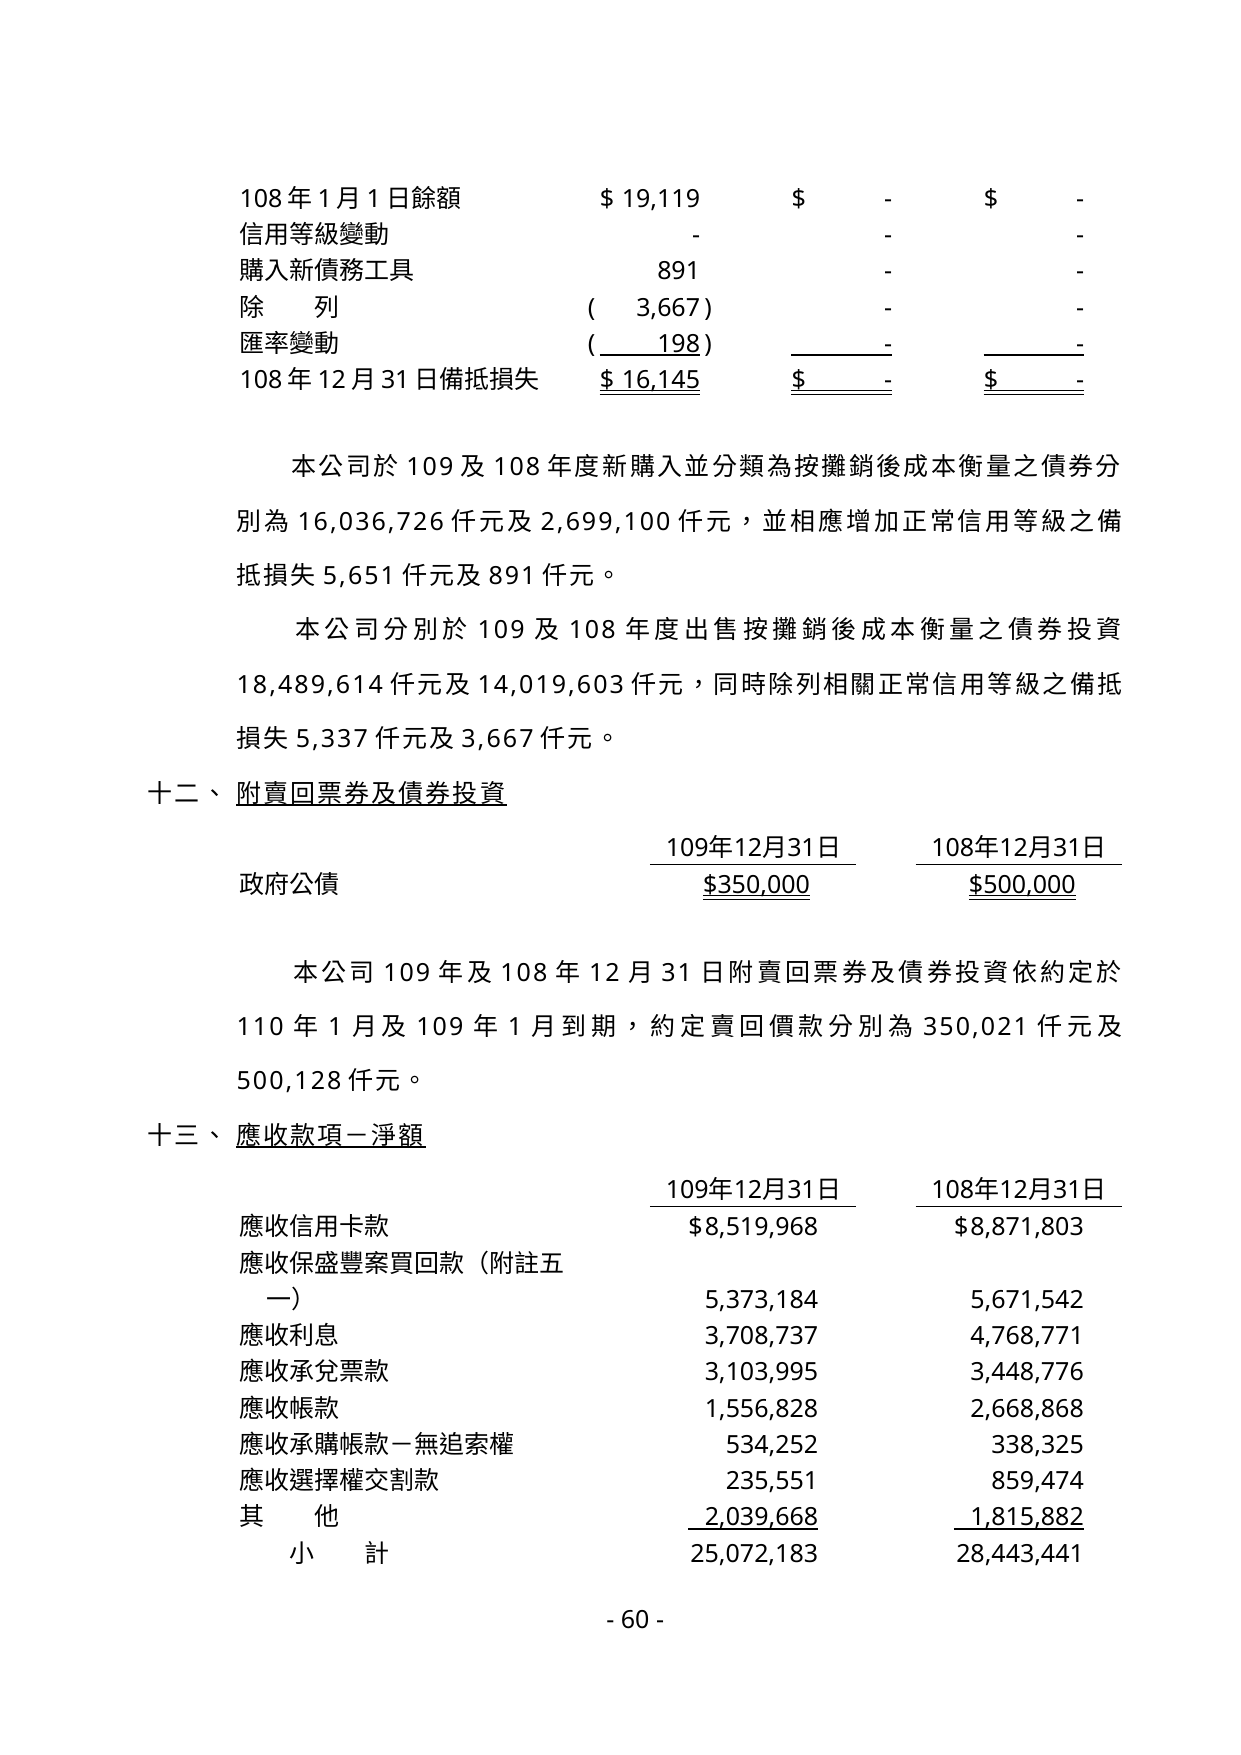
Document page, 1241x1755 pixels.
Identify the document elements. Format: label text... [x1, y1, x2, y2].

table_cell 應收信用卡款 [236, 1206, 591, 1243]
table_cell [856, 1497, 916, 1533]
table_cell 2,039,668 [650, 1497, 856, 1533]
table_cell 5,373,184 [650, 1243, 856, 1316]
table_cell - [753, 251, 930, 287]
table_cell 除 列 [236, 287, 546, 323]
table_cell 25,072,183 [650, 1533, 856, 1569]
table_cell 338,325 [916, 1424, 1122, 1461]
text 本公司109年及108年12月31日附賣回票券及債券投資依約定於110年1月及109年1月到期，約定賣回價款分別為350,021仟元及500,128仟元。 [236, 952, 1122, 1097]
table_cell - [753, 215, 930, 251]
table_cell 應收選擇權交割款 [236, 1461, 591, 1497]
table_cell [546, 251, 561, 287]
table_cell [546, 287, 561, 323]
table_cell 108年12月31日備抵損失 [236, 360, 546, 396]
table_cell 3,448,776 [916, 1352, 1122, 1388]
table_cell ( 198 ) [561, 323, 738, 359]
table_header [591, 828, 650, 864]
table_cell 其 他 [236, 1497, 591, 1533]
table_cell [738, 177, 753, 214]
table_cell [591, 864, 650, 901]
table_cell - [945, 251, 1122, 287]
table_cell [930, 287, 945, 323]
table_cell ( 3,667 ) [561, 287, 738, 323]
table_cell 1,815,882 [916, 1497, 1122, 1533]
table_cell [856, 1388, 916, 1424]
table_cell 891 [561, 251, 738, 287]
table_cell - [561, 215, 738, 251]
table_cell 534,252 [650, 1424, 856, 1461]
table_header 108年12月31日 [916, 828, 1122, 864]
table_cell 匯率變動 [236, 323, 546, 359]
table_header [236, 1170, 591, 1206]
table_cell [930, 215, 945, 251]
table_cell [591, 1352, 650, 1388]
table_cell 4,768,771 [916, 1316, 1122, 1352]
table_cell [546, 323, 561, 359]
table_cell $ - [945, 360, 1122, 396]
table_cell 應收保盛豐案買回款（附註五一） [236, 1243, 591, 1316]
table_cell 信用等級變動 [236, 215, 546, 251]
table_cell [591, 1497, 650, 1533]
table_cell [856, 864, 916, 901]
table_cell 應收利息 [236, 1316, 591, 1352]
table_cell - [945, 323, 1122, 359]
table_cell 購入新債務工具 [236, 251, 546, 287]
table_cell 235,551 [650, 1461, 856, 1497]
table_cell [856, 1424, 916, 1461]
table_cell 應收承購帳款－無追索權 [236, 1424, 591, 1461]
table_cell $ 19,119 [561, 177, 738, 214]
table_cell 小 計 [236, 1533, 591, 1569]
table_cell [738, 215, 753, 251]
table_cell 3,708,737 [650, 1316, 856, 1352]
table_cell [930, 360, 945, 396]
table_header 109年12月31日 [650, 828, 856, 864]
table_cell - [753, 287, 930, 323]
table_cell [930, 251, 945, 287]
table_cell 5,671,542 [916, 1243, 1122, 1316]
table_cell [738, 287, 753, 323]
text 本公司分別於109及108年度出售按攤銷後成本衡量之債券投資18,489,614仟元及14,019,603仟元，同時除列相關正常信用等級之備抵損失5,337仟元及3,667仟元。 [236, 610, 1122, 755]
table_cell [546, 360, 561, 396]
table_cell $ - [945, 177, 1122, 214]
table_cell [738, 360, 753, 396]
table_cell [591, 1243, 650, 1316]
table_cell [546, 215, 561, 251]
table_cell 28,443,441 [916, 1533, 1122, 1569]
table_cell 108年1月1日餘額 [236, 177, 546, 214]
table_header [591, 1170, 650, 1206]
table_cell $ 8,519,968 [650, 1207, 856, 1243]
table_cell [930, 177, 945, 214]
table_cell 應收承兌票款 [236, 1352, 591, 1388]
table_header 109年12月31日 [650, 1170, 856, 1206]
table_cell [591, 1206, 650, 1243]
table_cell [591, 1424, 650, 1461]
text 本公司於109及108年度新購入並分類為按攤銷後成本衡量之債券分別為16,036,726仟元及2,699,100仟元，並相應增加正常信用等級之備抵損失5,651仟元及891仟元。 [236, 447, 1122, 592]
table_cell [591, 1461, 650, 1497]
table_cell [591, 1533, 650, 1569]
table_cell 應收帳款 [236, 1388, 591, 1424]
table_cell [546, 177, 561, 214]
table_cell 3,103,995 [650, 1352, 856, 1388]
table_cell $ 8,871,803 [916, 1207, 1122, 1243]
table_cell $ 500,000 [916, 865, 1122, 901]
table_cell $ - [753, 360, 930, 396]
text 十二、 附賣回票券及債券投資 [148, 773, 1122, 809]
table_cell [856, 1243, 916, 1316]
table_cell [856, 1461, 916, 1497]
table_cell 859,474 [916, 1461, 1122, 1497]
table_cell 2,668,868 [916, 1388, 1122, 1424]
table_cell $ 16,145 [561, 360, 738, 396]
table_header 108年12月31日 [916, 1170, 1122, 1206]
table_cell 1,556,828 [650, 1388, 856, 1424]
text 十三、 應收款項－淨額 [148, 1115, 1122, 1151]
table_cell [930, 323, 945, 359]
table_cell 政府公債 [236, 864, 591, 901]
table_cell - [753, 323, 930, 359]
table_cell [856, 1316, 916, 1352]
table_cell - [945, 287, 1122, 323]
table_cell [591, 1316, 650, 1352]
table_cell [738, 323, 753, 359]
table_cell [738, 251, 753, 287]
table_cell [591, 1388, 650, 1424]
table_cell [856, 1533, 916, 1569]
table_cell [856, 1352, 916, 1388]
table_cell $ 350,000 [650, 865, 856, 901]
table_header [236, 828, 591, 864]
table_cell [856, 1206, 916, 1243]
table_header [856, 828, 916, 864]
table_cell $ - [753, 177, 930, 214]
table_cell - [945, 215, 1122, 251]
table_header [856, 1170, 916, 1206]
